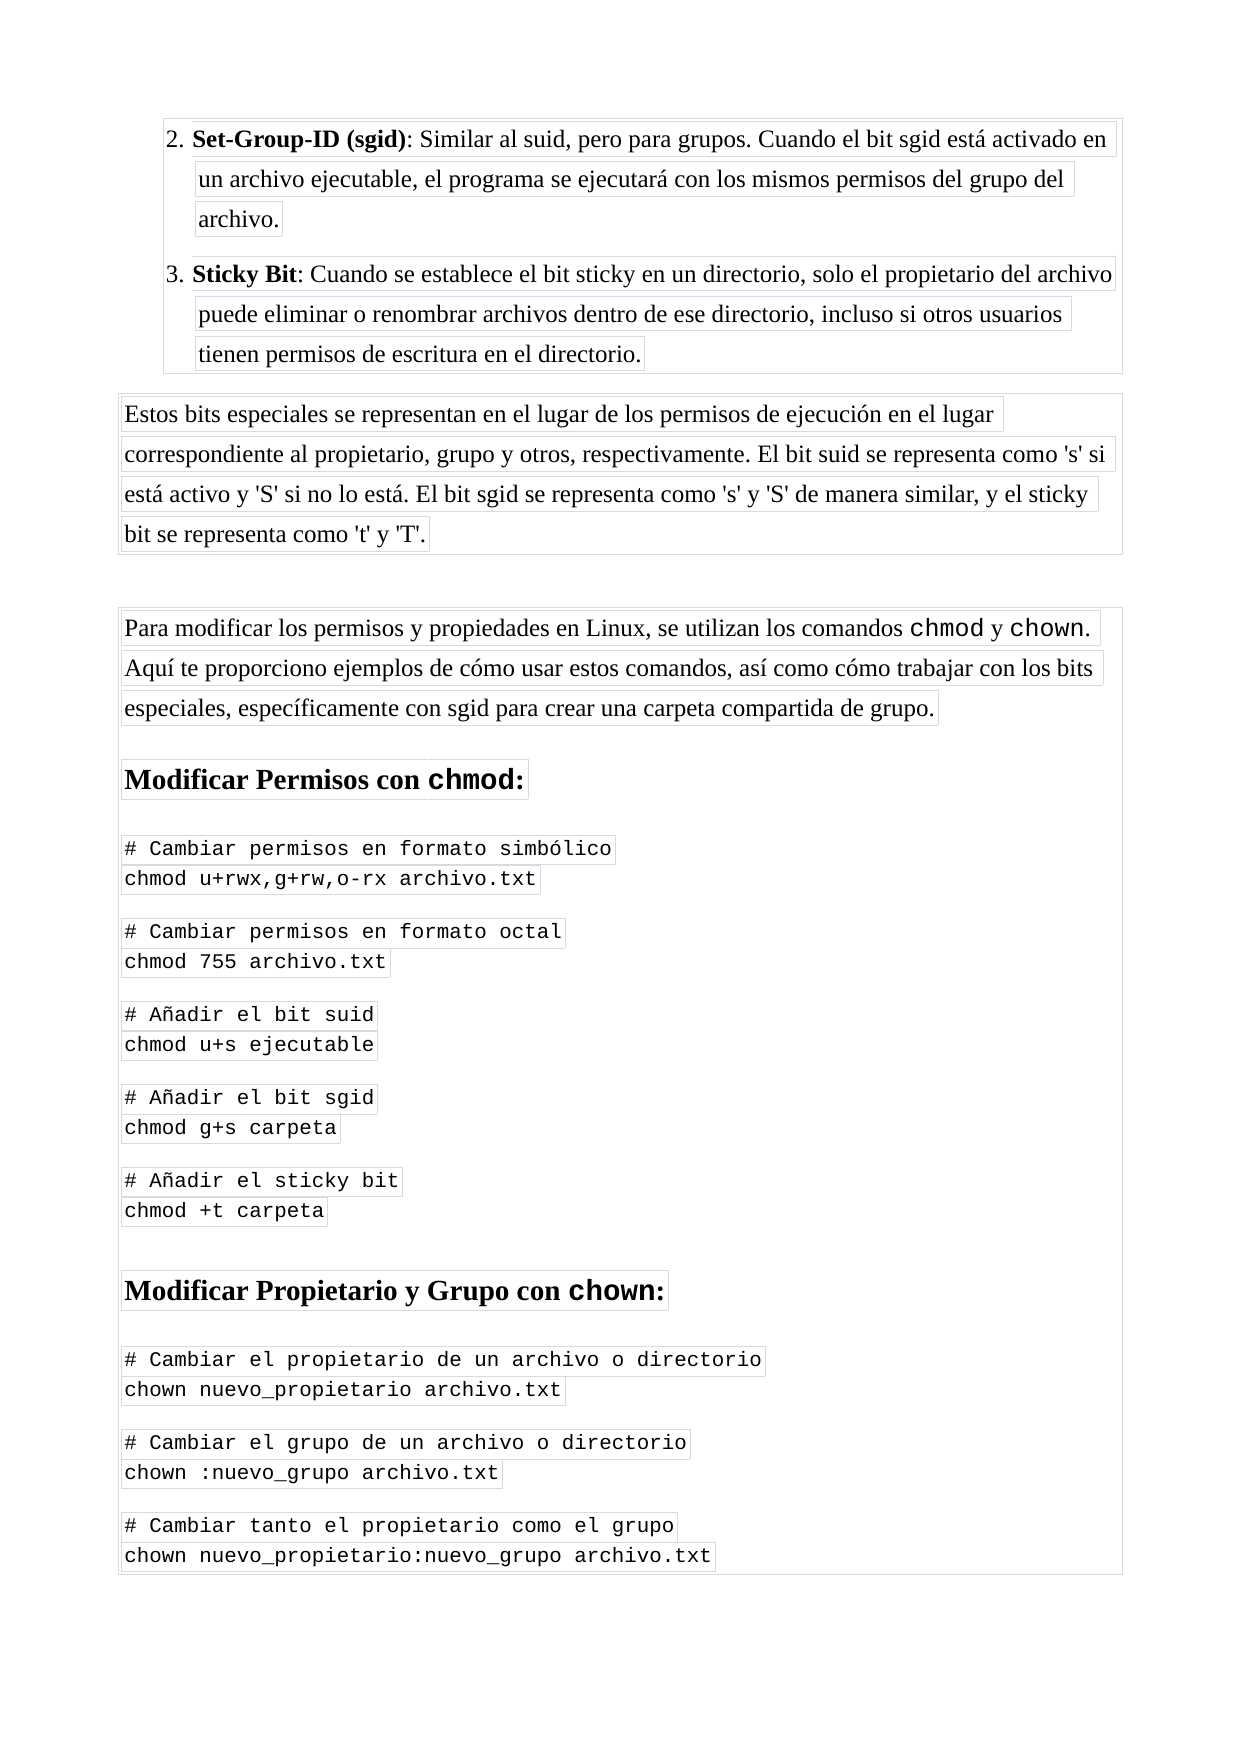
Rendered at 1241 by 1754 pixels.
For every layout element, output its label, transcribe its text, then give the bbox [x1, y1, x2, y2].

text chown nuevo_propietario:nuevo_grupo archivo.txt [119, 1539, 1122, 1574]
subtitle Modificar Permisos con chmod: [119, 756, 1122, 799]
text [341, 1111, 1122, 1143]
text # Cambiar permisos en formato simbólico [119, 832, 1122, 862]
text Estos bits especiales se representan en el lugar de los permisos de ejecución en el lugar correspondiente al propietario, grupo y otros, respectivamente. El bit suid se representa como 's' si está activo y 'S' si no lo está. El bit sgid se representa como 's' y 'S' de manera similar, y el sticky bit se representa como 't' y 'T'. [119, 394, 1122, 554]
text [328, 1194, 1122, 1226]
text # Cambiar permisos en formato octal [119, 915, 1122, 944]
text chmod 755 archivo.txt [122, 944, 1122, 977]
text # Cambiar tanto el propietario como el grupo [119, 1509, 1122, 1539]
text # Cambiar el propietario de un archivo o directorio [119, 1343, 1122, 1373]
text chmod +t carpeta [122, 1198, 327, 1226]
text [541, 862, 1122, 894]
text # Añadir el sticky bit [119, 1164, 1122, 1194]
text [378, 1028, 1122, 1060]
text chown :nuevo_grupo archivo.txt [122, 1456, 1122, 1488]
list Set-Group-ID (sgid): Similar al suid, pero para grupos. Cuando el bit sgid está activado en un archivo ejecutable, el programa se ejecutará con los mismos permisos del grupo del archivo. [164, 119, 1122, 236]
text chmod g+s carpeta [122, 1115, 340, 1143]
text chmod u+rwx,g+rw,o-rx archivo.txt [122, 866, 540, 894]
text # Cambiar el grupo de un archivo o directorio [119, 1426, 1122, 1456]
text Para modificar los permisos y propiedades en Linux, se utilizan los comandos chmod y chown. Aquí te proporciono ejemplos de cómo usar estos comandos, así como cómo trabajar con los bits especiales, específicamente con sgid para crear una carpeta compartida de grupo. [119, 608, 1122, 725]
subtitle Modificar Propietario y Grupo con chown: [119, 1267, 1122, 1310]
text chmod u+s ejecutable [122, 1032, 377, 1060]
list Sticky Bit: Cuando se establece el bit sticky en un directorio, solo el propietario del archivo puede eliminar o renombrar archivos dentro de ese directorio, incluso si otros usuarios tienen permisos de escritura en el directorio. [164, 253, 1122, 373]
text # Añadir el bit sgid [119, 1081, 1122, 1111]
text chown nuevo_propietario archivo.txt [122, 1373, 1122, 1406]
text # Añadir el bit suid [119, 998, 1122, 1028]
